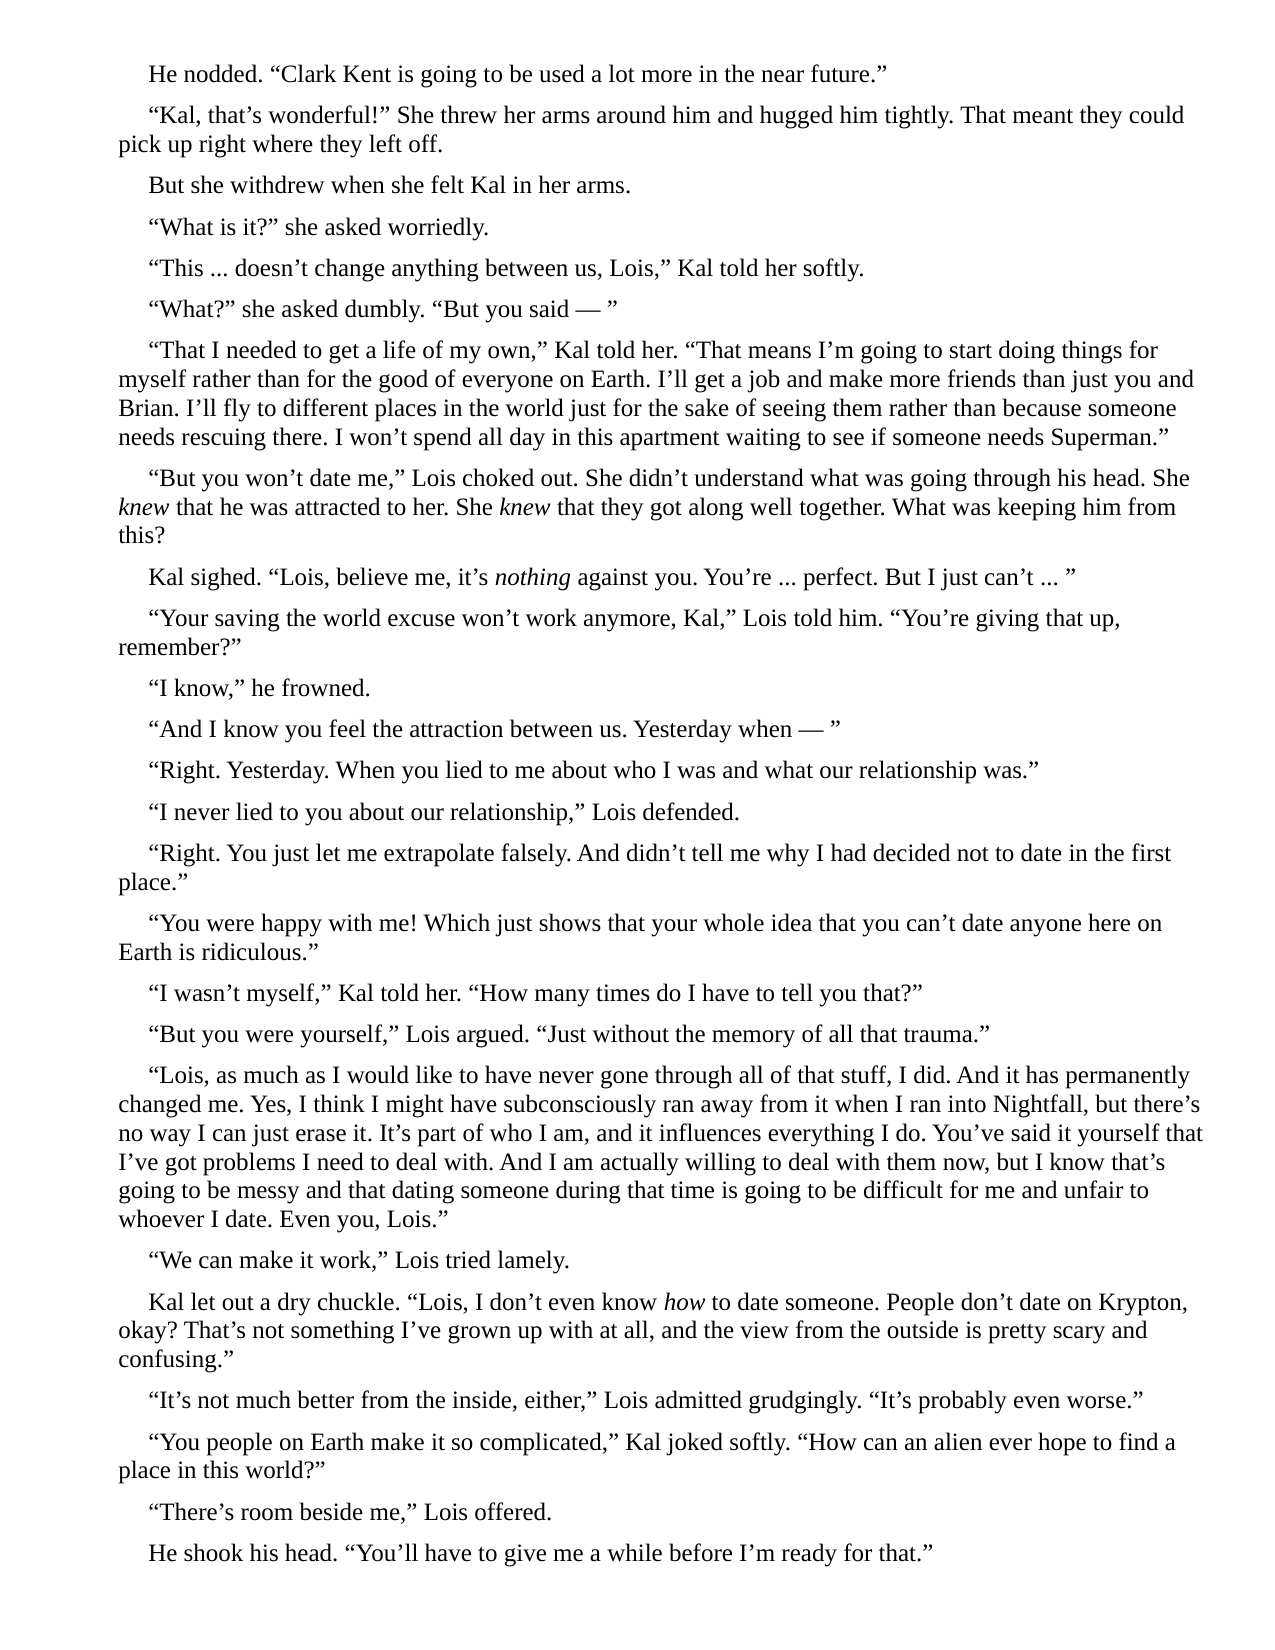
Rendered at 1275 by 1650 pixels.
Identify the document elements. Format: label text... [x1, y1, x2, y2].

text “I never lied to you about our relationship,” Lois defended. [118, 797, 1216, 825]
text “But you won’t date me,” Lois choked out. She didn’t understand what was going through his head. She knew that he was attracted to her. She knew that they got along well together. What was keeping him from this? [118, 463, 1216, 549]
text But she withdrew when she felt Kal in her arms. [118, 170, 1216, 199]
text “We can make it work,” Lois tried lamely. [118, 1245, 1216, 1274]
text “Lois, as much as I would like to have never gone through all of that stuff, I did. And it has permanently changed me. Yes, I think I might have subconsciously ran away from it when I ran into Nightfall, but there’s no way I can just erase it. It’s part of who I am, and it influences everything I do. You’ve said it yourself that I’ve got problems I need to deal with. And I am actually willing to deal with them now, but I know that’s going to be messy and that dating someone during that time is going to be difficult for me and unfair to whoever I date. Even you, Lois.” [118, 1060, 1216, 1233]
text “There’s room beside me,” Lois offered. [118, 1497, 1216, 1525]
text “Right. You just let me extrapolate falsely. And didn’t tell me why I had decided not to date in the first place.” [118, 838, 1216, 895]
text Kal sighed. “Lois, believe me, it’s nothing against you. You’re ... perfect. But I just can’t ... ” [118, 562, 1216, 590]
text Kal let out a dry chuckle. “Lois, I don’t even know how to date someone. People don’t date on Krypton, okay? That’s not something I’ve grown up with at all, and the view from the outside is pretty scary and confusing.” [118, 1287, 1216, 1373]
text “Kal, that’s wonderful!” She threw her arms around him and hugged him tightly. That meant they could pick up right where they left off. [118, 100, 1216, 158]
text He shook his head. “You’ll have to give me a while before I’m ready for that.” [118, 1538, 1216, 1567]
text “That I needed to get a life of my own,” Kal told her. “That means I’m going to start doing things for myself rather than for the good of everyone on Earth. I’ll get a job and make more friends than just you and Brian. I’ll fly to different places in the world just for the sake of seeing them rather than because someone needs rescuing there. I won’t spend all day in this apartment waiting to see if someone needs Superman.” [118, 335, 1216, 450]
text He nodded. “Clark Kent is going to be used a lot more in the near future.” [118, 59, 1216, 88]
text “You people on Earth make it so complicated,” Kal joked softly. “How can an alien ever hope to find a place in this world?” [118, 1427, 1216, 1484]
text “And I know you feel the attraction between us. Yesterday when — ” [118, 714, 1216, 743]
text “I wasn’t myself,” Kal told her. “How many times do I have to tell you that?” [118, 978, 1216, 1007]
text “You were happy with me! Which just shows that your whole idea that you can’t date anyone here on Earth is ridiculous.” [118, 908, 1216, 965]
text “Right. Yesterday. When you lied to me about who I was and what our relationship was.” [118, 755, 1216, 784]
text “What?” she asked dumbly. “But you said — ” [118, 294, 1216, 323]
text “But you were yourself,” Lois argued. “Just without the memory of all that trauma.” [118, 1019, 1216, 1048]
text “It’s not much better from the inside, either,” Lois admitted grudgingly. “It’s probably even worse.” [118, 1385, 1216, 1414]
text “Your saving the world excuse won’t work anymore, Kal,” Lois told him. “You’re giving that up, remember?” [118, 603, 1216, 660]
text “This ... doesn’t change anything between us, Lois,” Kal told her softly. [118, 253, 1216, 282]
text “I know,” he frowned. [118, 673, 1216, 702]
text “What is it?” she asked worriedly. [118, 212, 1216, 240]
